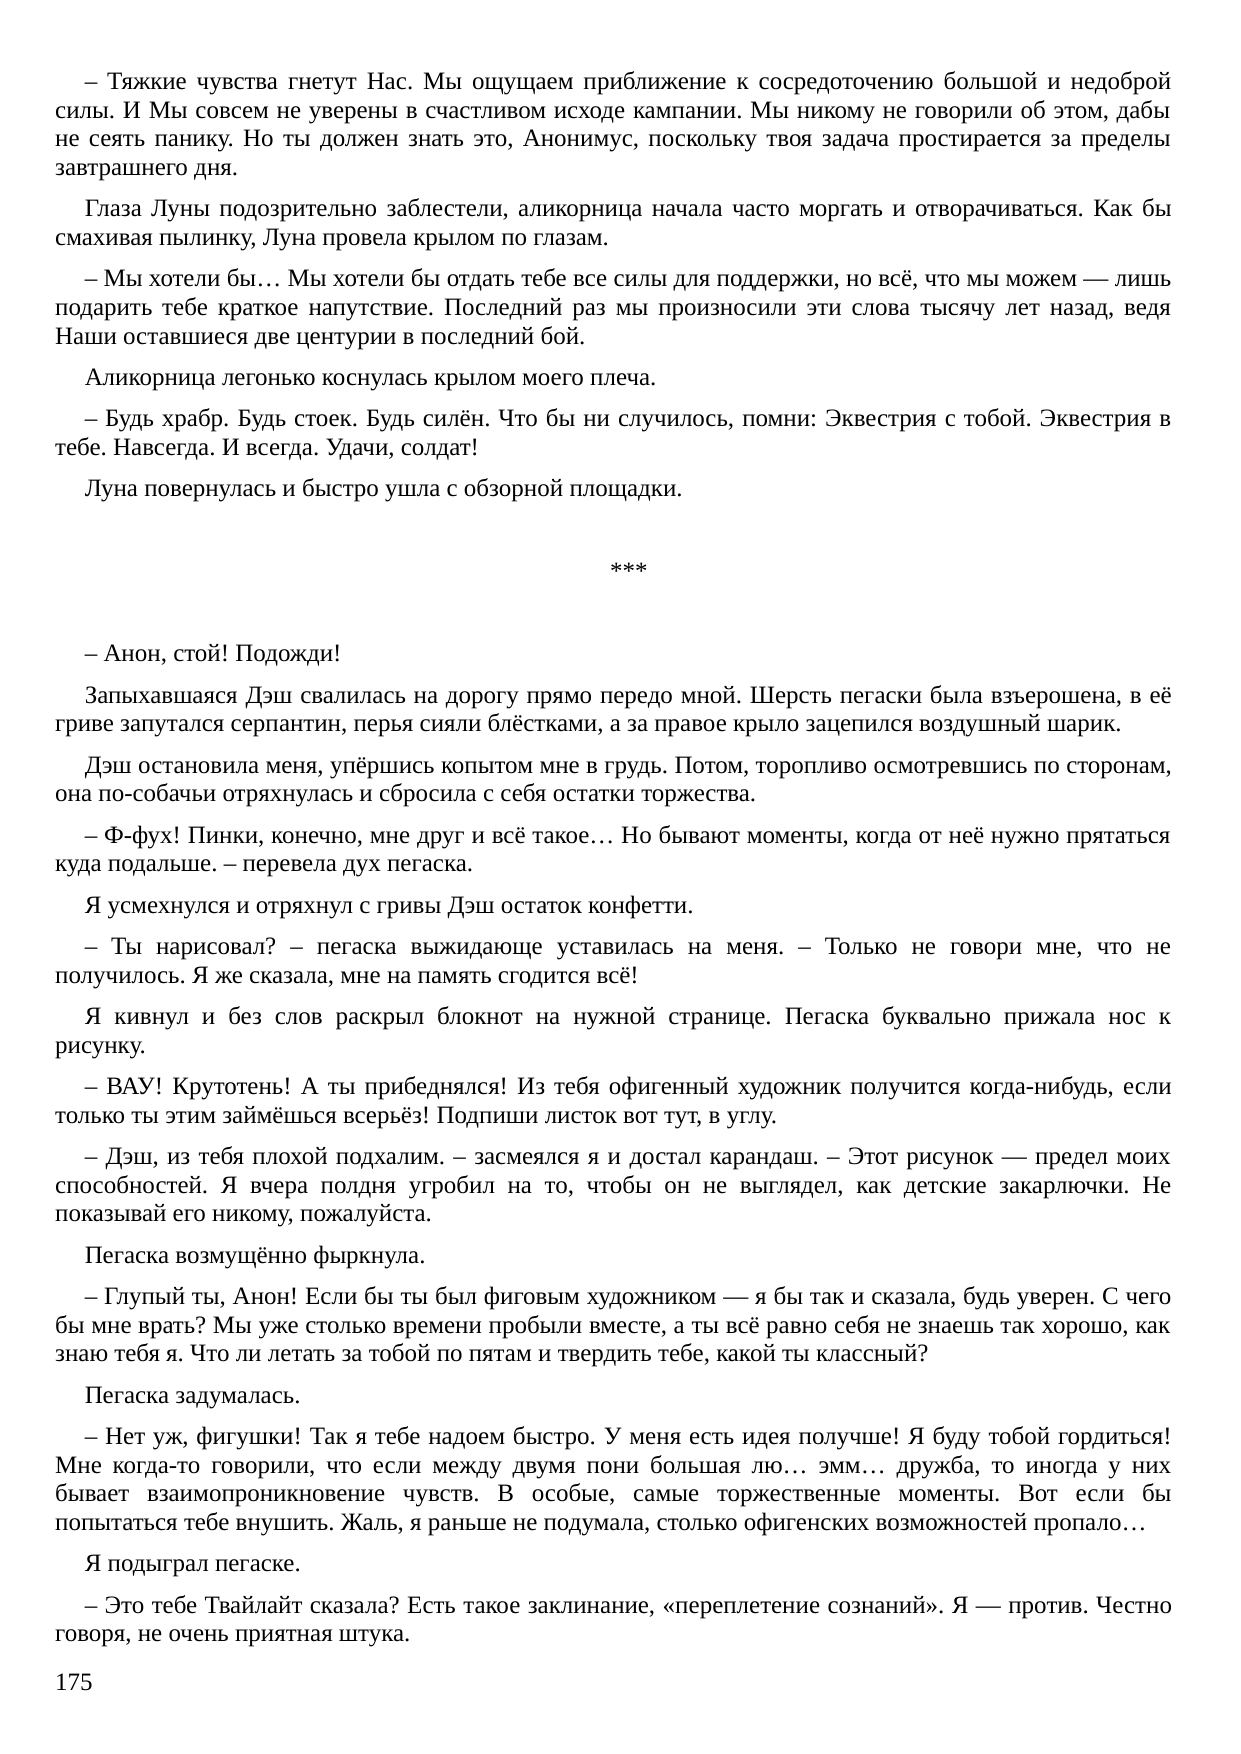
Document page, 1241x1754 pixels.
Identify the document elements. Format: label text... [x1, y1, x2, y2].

text – ВАУ! Крутотень! А ты прибеднялся! Из тебя офигенный художник получится когда-нибудь, если только ты этим займёшься всерьёз! Подпиши листок вот тут, в углу. [55, 1071, 1173, 1128]
text Я кивнул и без слов раскрыл блокнот на нужной странице. Пегаска буквально прижала нос к рисунку. [55, 1001, 1173, 1058]
text – Будь храбр. Будь стоек. Будь силён. Что бы ни случилось, помни: Эквестрия с тобой. Эквестрия в тебе. Навсегда. И всегда. Удачи, солдат! [55, 403, 1173, 461]
text – Тяжкие чувства гнетут Нас. Мы ощущаем приближение к сосредоточению большой и недоброй силы. И Мы совсем не уверены в счастливом исходе кампании. Мы никому не говорили об этом, дабы не сеять панику. Но ты должен знать это, Анонимус, поскольку твоя задача простирается за пределы завтрашнего дня. [55, 66, 1173, 181]
text – Анон, стой! Подожди! [55, 638, 1173, 667]
text – Нет уж, фигушки! Так я тебе надоем быстро. У меня есть идея получше! Я буду тобой гордиться! Мне когда-то говорили, что если между двумя пони большая лю… эмм… дружба, то иногда у них бывает взаимопроникновение чувств. В особые, самые торжественные моменты. Вот если бы попытаться тебе внушить. Жаль, я раньше не подумала, столько офигенских возможностей пропало… [55, 1421, 1173, 1536]
text Аликорница легонько коснулась крылом моего плеча. [55, 362, 1173, 391]
text *** [55, 556, 1173, 585]
text – Мы хотели бы… Мы хотели бы отдать тебе все силы для поддержки, но всё, что мы можем — лишь подарить тебе краткое напутствие. Последний раз мы произносили эти слова тысячу лет назад, ведя Наши оставшиеся две центурии в последний бой. [55, 263, 1173, 350]
text Пегаска задумалась. [55, 1380, 1173, 1408]
text Я усмехнулся и отряхнул с гривы Дэш остаток конфетти. [55, 890, 1173, 918]
text – Ты нарисовал? – пегаска выжидающе уставилась на меня. – Только не говори мне, что не получилось. Я же сказала, мне на память сгодится всё! [55, 931, 1173, 988]
text Пегаска возмущённо фыркнула. [55, 1240, 1173, 1268]
text – Ф-фух! Пинки, конечно, мне друг и всё такое… Но бывают моменты, когда от неё нужно прятаться куда подальше. – перевела дух пегаска. [55, 820, 1173, 877]
text – Это тебе Твайлайт сказала? Есть такое заклинание, «переплетение сознаний». Я — против. Честно говоря, не очень приятная штука. [55, 1590, 1173, 1647]
text Глаза Луны подозрительно заблестели, аликорница начала часто моргать и отворачиваться. Как бы смахивая пылинку, Луна провела крылом по глазам. [55, 193, 1173, 251]
text – Глупый ты, Анон! Если бы ты был фиговым художником — я бы так и сказала, будь уверен. С чего бы мне врать? Мы уже столько времени пробыли вместе, а ты всё равно себя не знаешь так хорошо, как знаю тебя я. Что ли летать за тобой по пятам и твердить тебе, какой ты классный? [55, 1281, 1173, 1367]
text Дэш остановила меня, упёршись копытом мне в грудь. Потом, торопливо осмотревшись по сторонам, она по-собачьи отряхнулась и сбросила с себя остатки торжества. [55, 750, 1173, 807]
text – Дэш, из тебя плохой подхалим. – засмеялся я и достал карандаш. – Этот рисунок — предел моих способностей. Я вчера полдня угробил на то, чтобы он не выглядел, как детские закарлючки. Не показывай его никому, пожалуйста. [55, 1141, 1173, 1227]
text Луна повернулась и быстро ушла с обзорной площадки. [55, 473, 1173, 502]
text Запыхавшаяся Дэш свалилась на дорогу прямо передо мной. Шерсть пегаски была взъерошена, в её гриве запутался серпантин, перья сияли блёстками, а за правое крыло зацепился воздушный шарик. [55, 680, 1173, 737]
text Я подыграл пегаске. [55, 1548, 1173, 1577]
